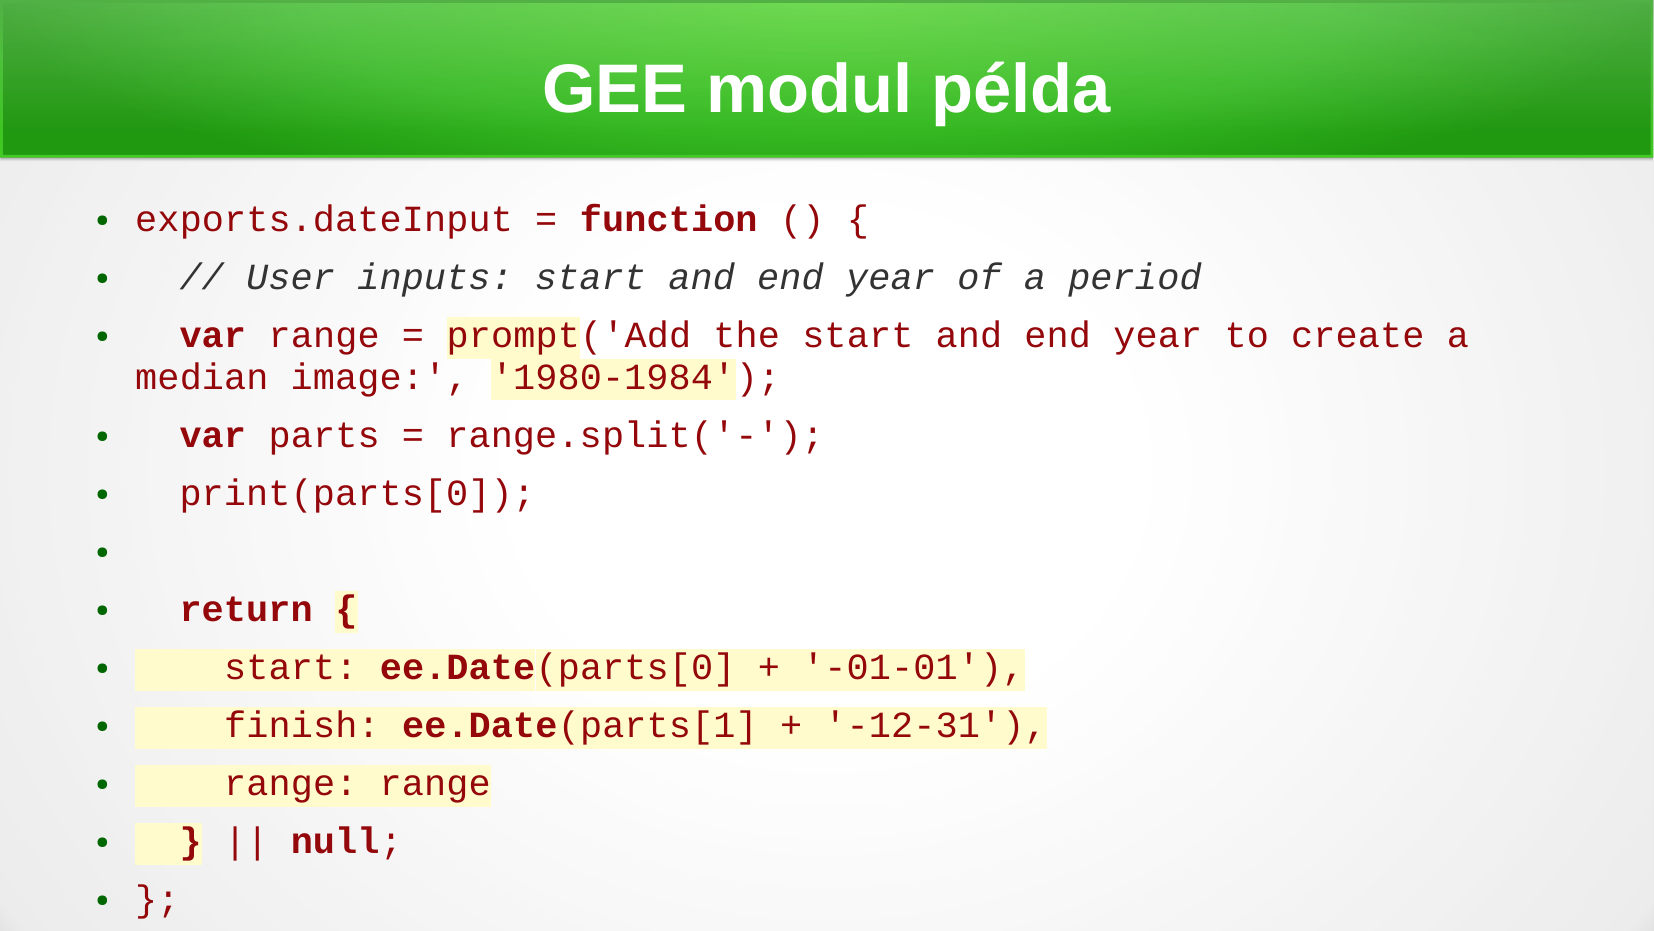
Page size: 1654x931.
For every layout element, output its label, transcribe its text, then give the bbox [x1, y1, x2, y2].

title GEE modul példa [82, 35, 1571, 142]
list exports.dateInput = function () { // User inputs: start and end year of a period var range = prompt('Add the start and end year to create a median image:', '1980-1984'); var parts = range.split('-'); print(parts[0]); return { start: ee.Date(parts[0] + '-01-01'), finish: ee.Date(parts[1] + '-12-31'), range: range } || null; }; [82, 200, 1571, 931]
